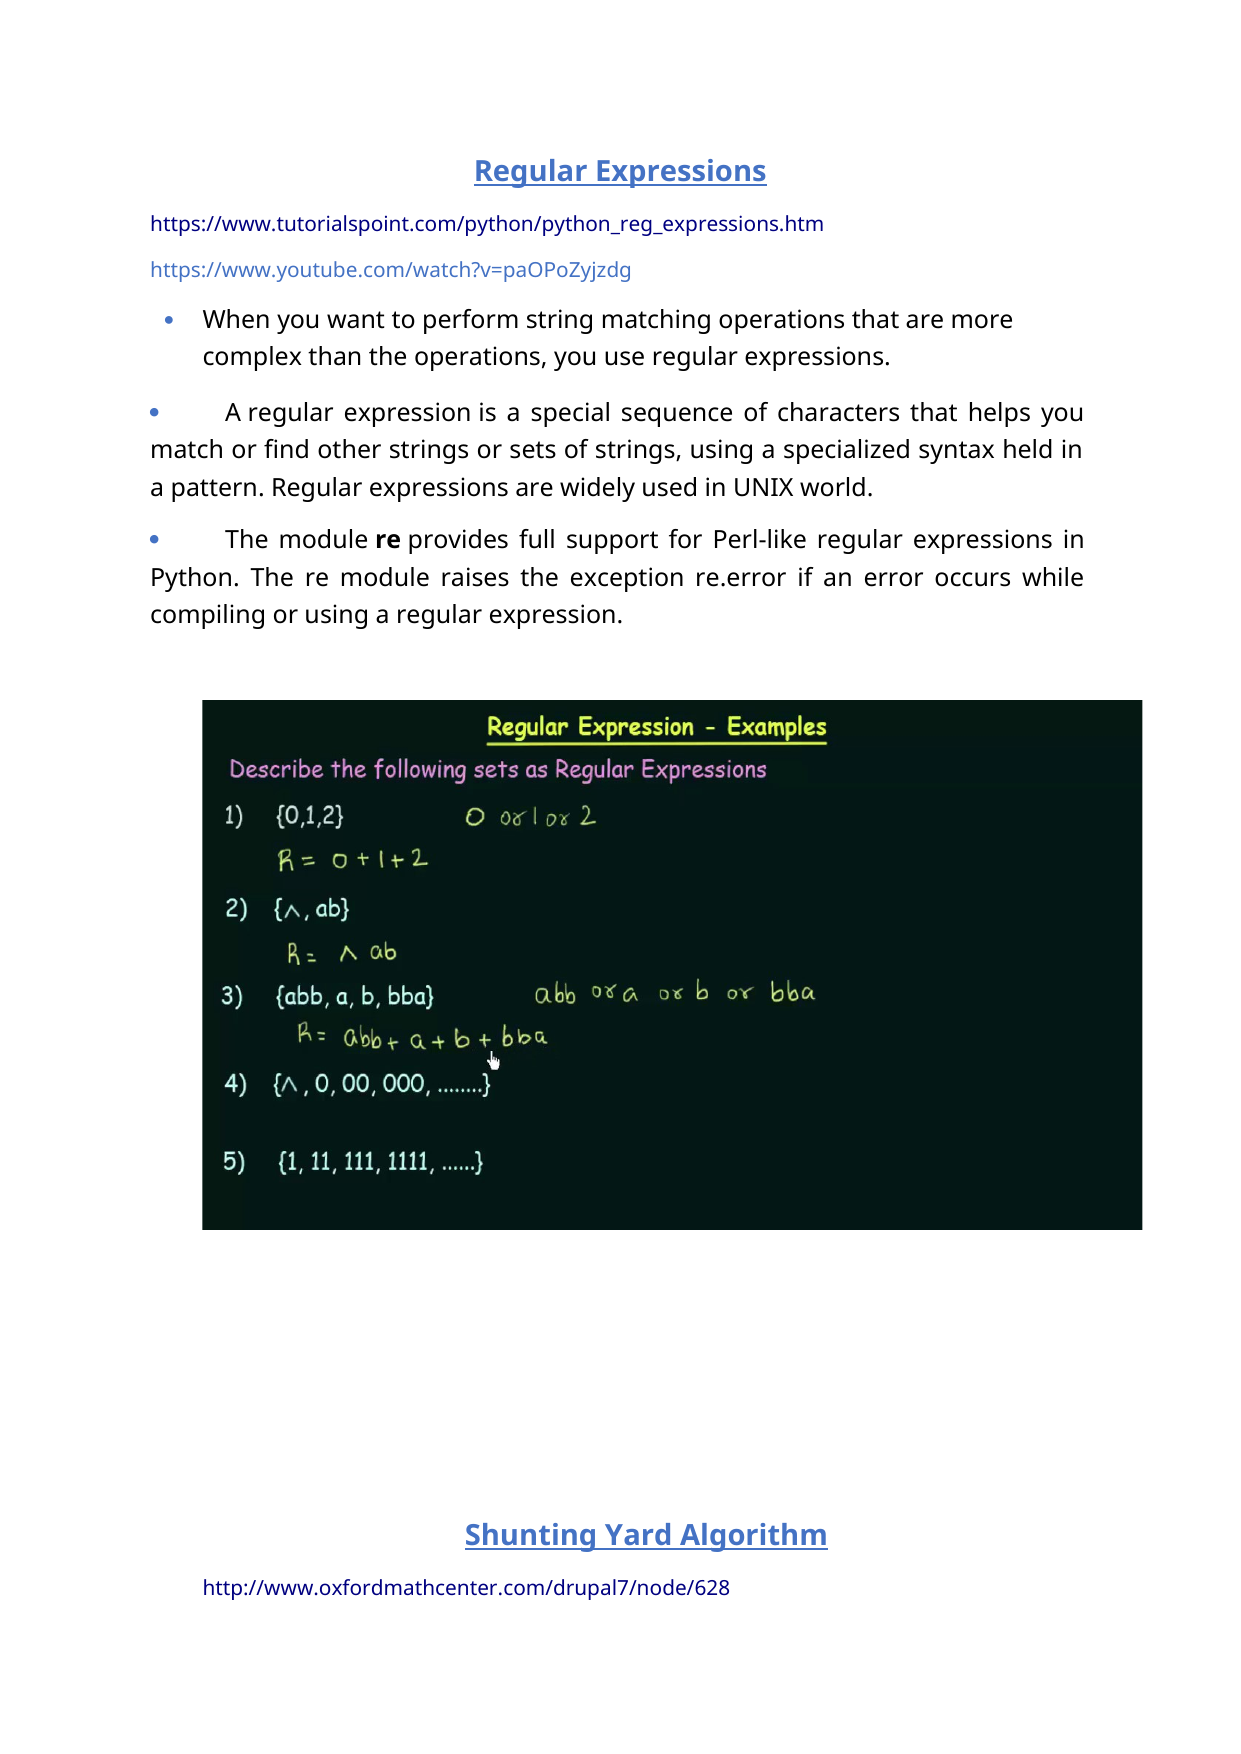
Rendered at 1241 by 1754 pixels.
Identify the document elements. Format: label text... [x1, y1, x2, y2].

list A regular expression is a special sequence of characters that helps you match or find other strings or sets of strings, using a specialized syntax held in a pattern. Regular expressions are widely used in UNIX world. [150, 391, 1085, 503]
list http://www.oxfordmathcenter.com/drupal7/node/628 [202, 1573, 1090, 1601]
list When you want to perform string matching operations that are more complex than the operations, you use regular expressions. [165, 302, 1090, 372]
list The module re provides full support for Perl-like regular expressions in Python. The re module raises the exception re.error if an error occurs while compiling or using a regular expression. [150, 518, 1085, 631]
text https://www.youtube.com/watch?v=paOPoZyjzdg [150, 255, 1090, 284]
text Regular Expressions [150, 150, 1090, 190]
text https://www.tutorialspoint.com/python/python_reg_expressions.htm [150, 209, 1090, 237]
list Shunting Yard Algorithm [202, 1514, 1090, 1554]
